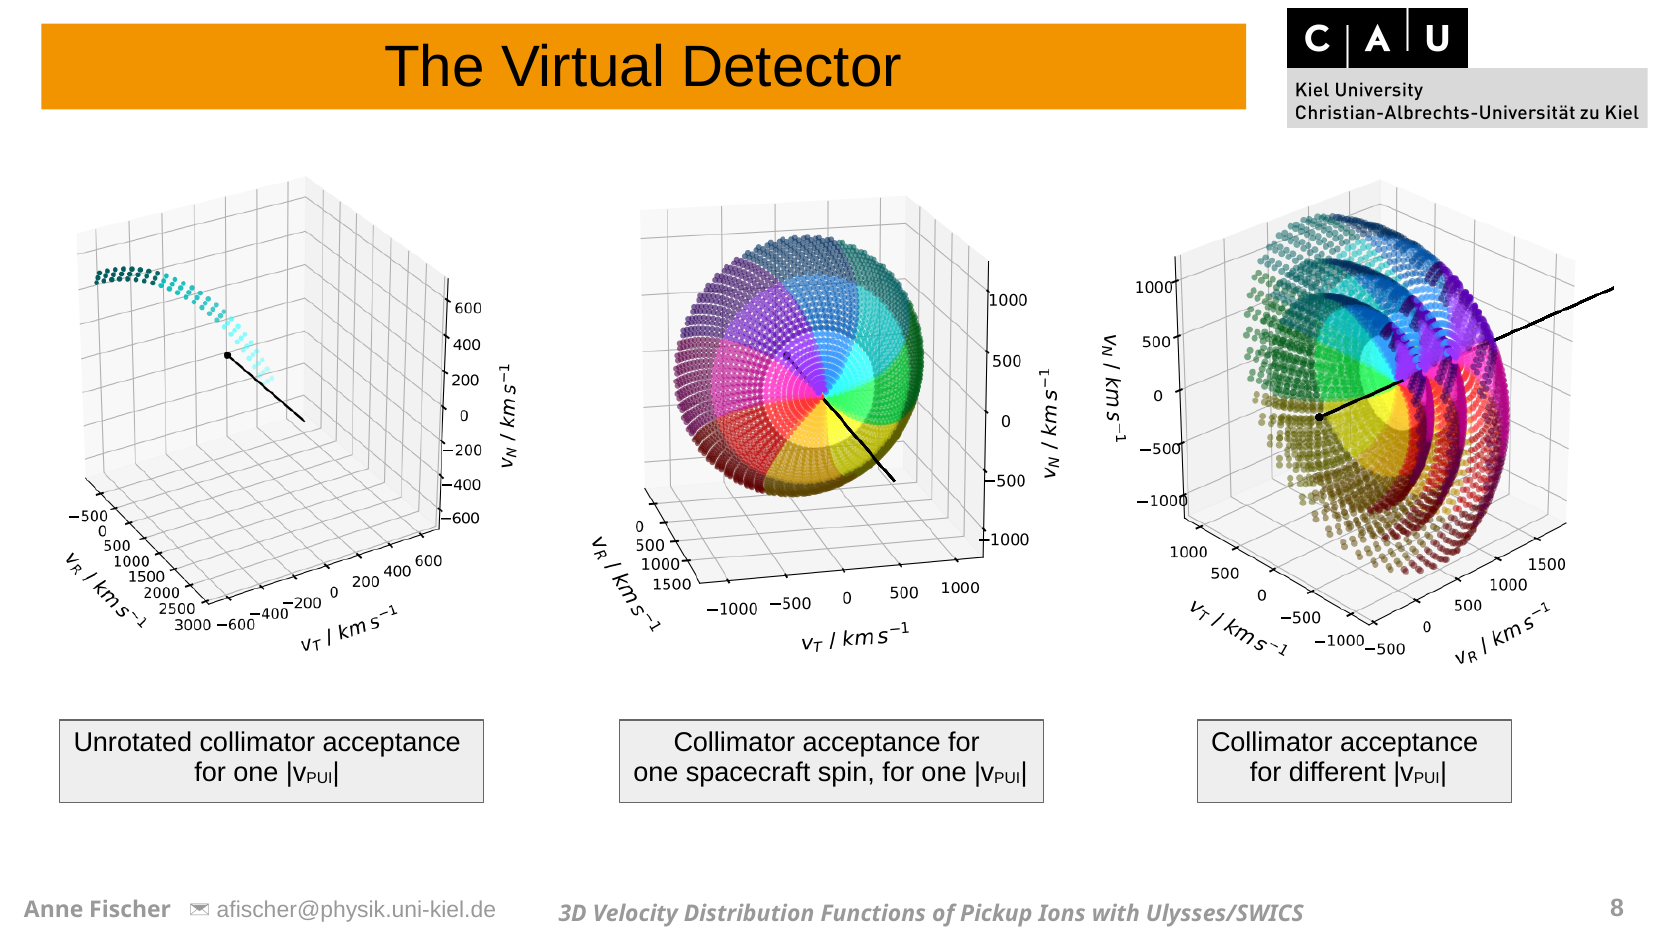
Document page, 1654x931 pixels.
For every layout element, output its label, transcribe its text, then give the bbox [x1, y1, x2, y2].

text_box Collimator acceptance for different |vPUI| [1197, 720, 1512, 803]
picture [1287, 8, 1648, 128]
text_box Collimator acceptance for one spacecraft spin, for one |vPUI| [619, 720, 1044, 803]
title The Virtual Detector [41, 23, 1247, 110]
text_box Unrotated collimator acceptance for one |vPUI| [59, 720, 484, 803]
picture [17, 135, 540, 659]
picture [550, 117, 1630, 680]
list [41, 147, 1625, 845]
